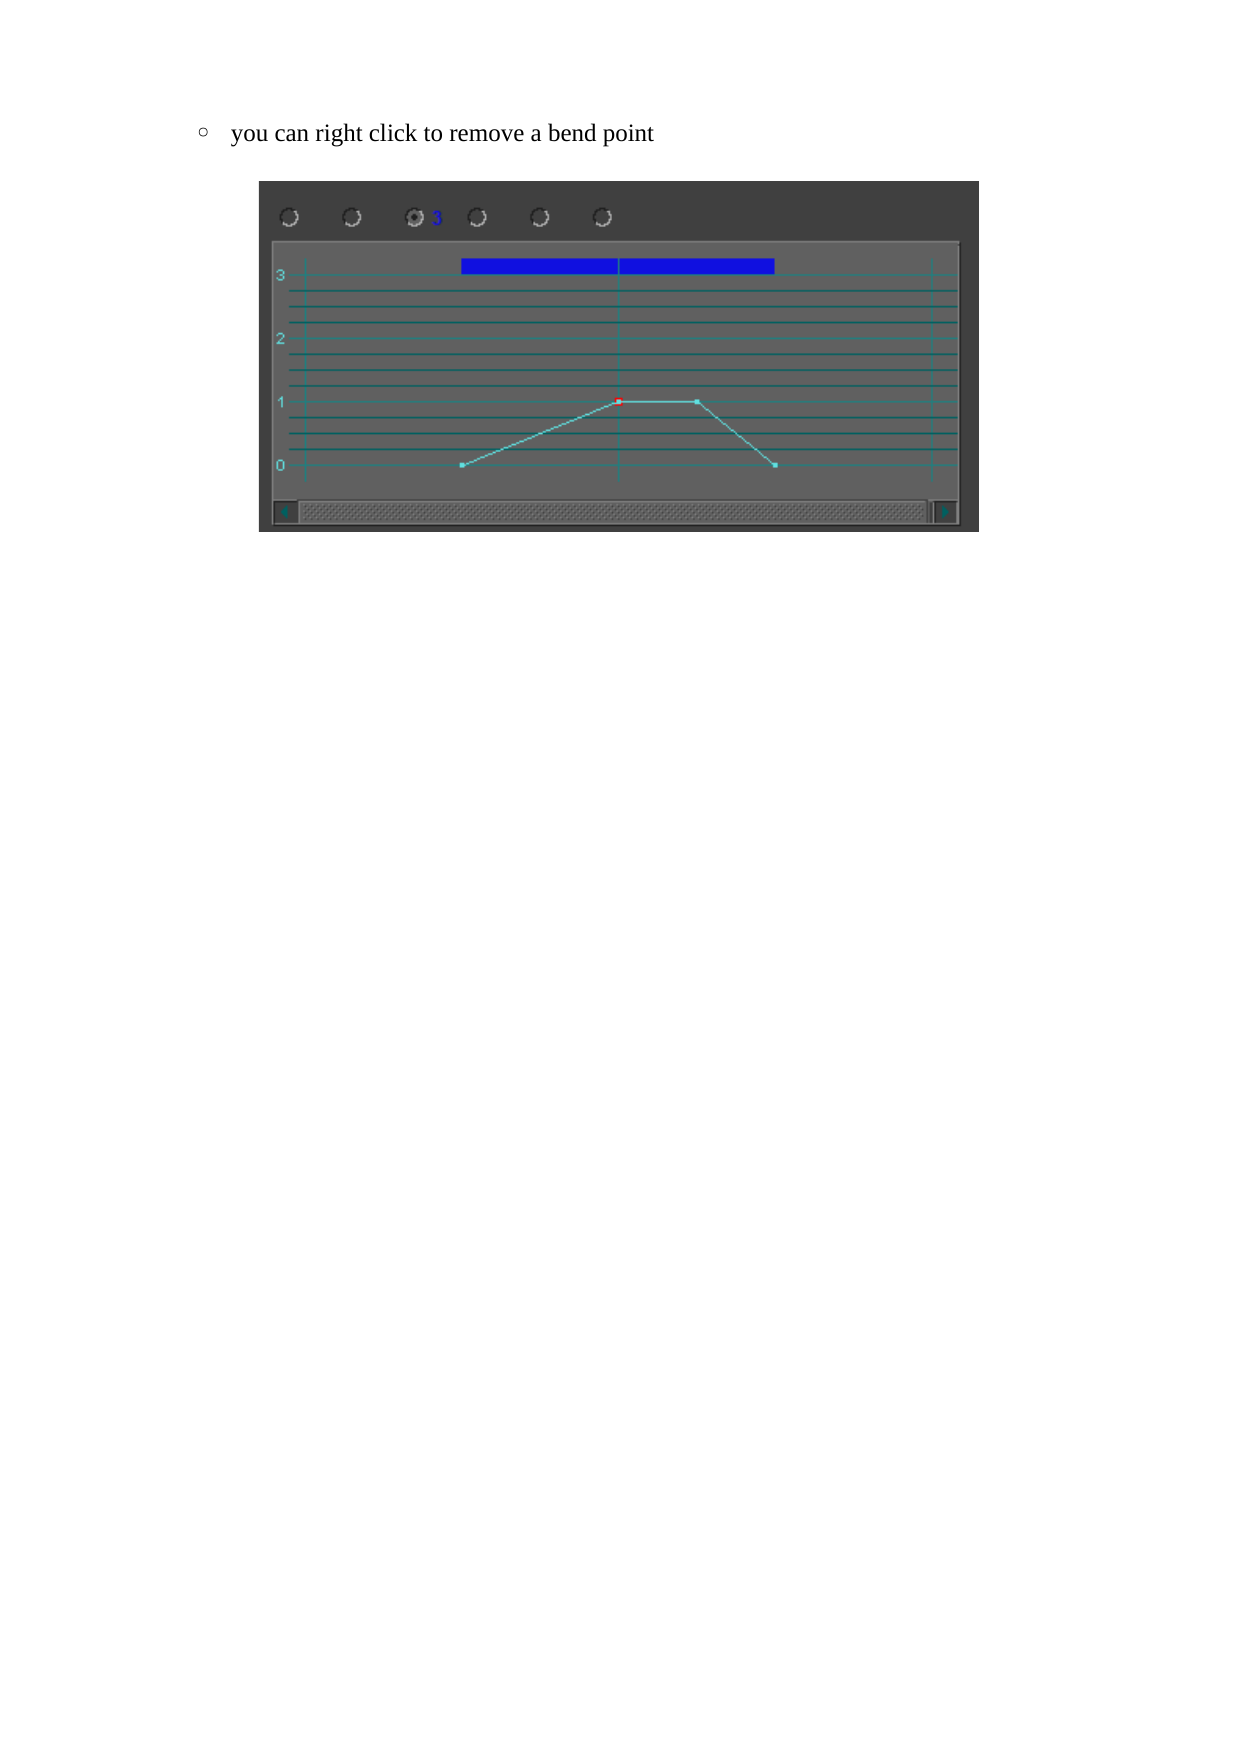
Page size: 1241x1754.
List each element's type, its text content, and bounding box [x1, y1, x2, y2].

list you can right click to remove a bend point [193, 118, 1122, 147]
